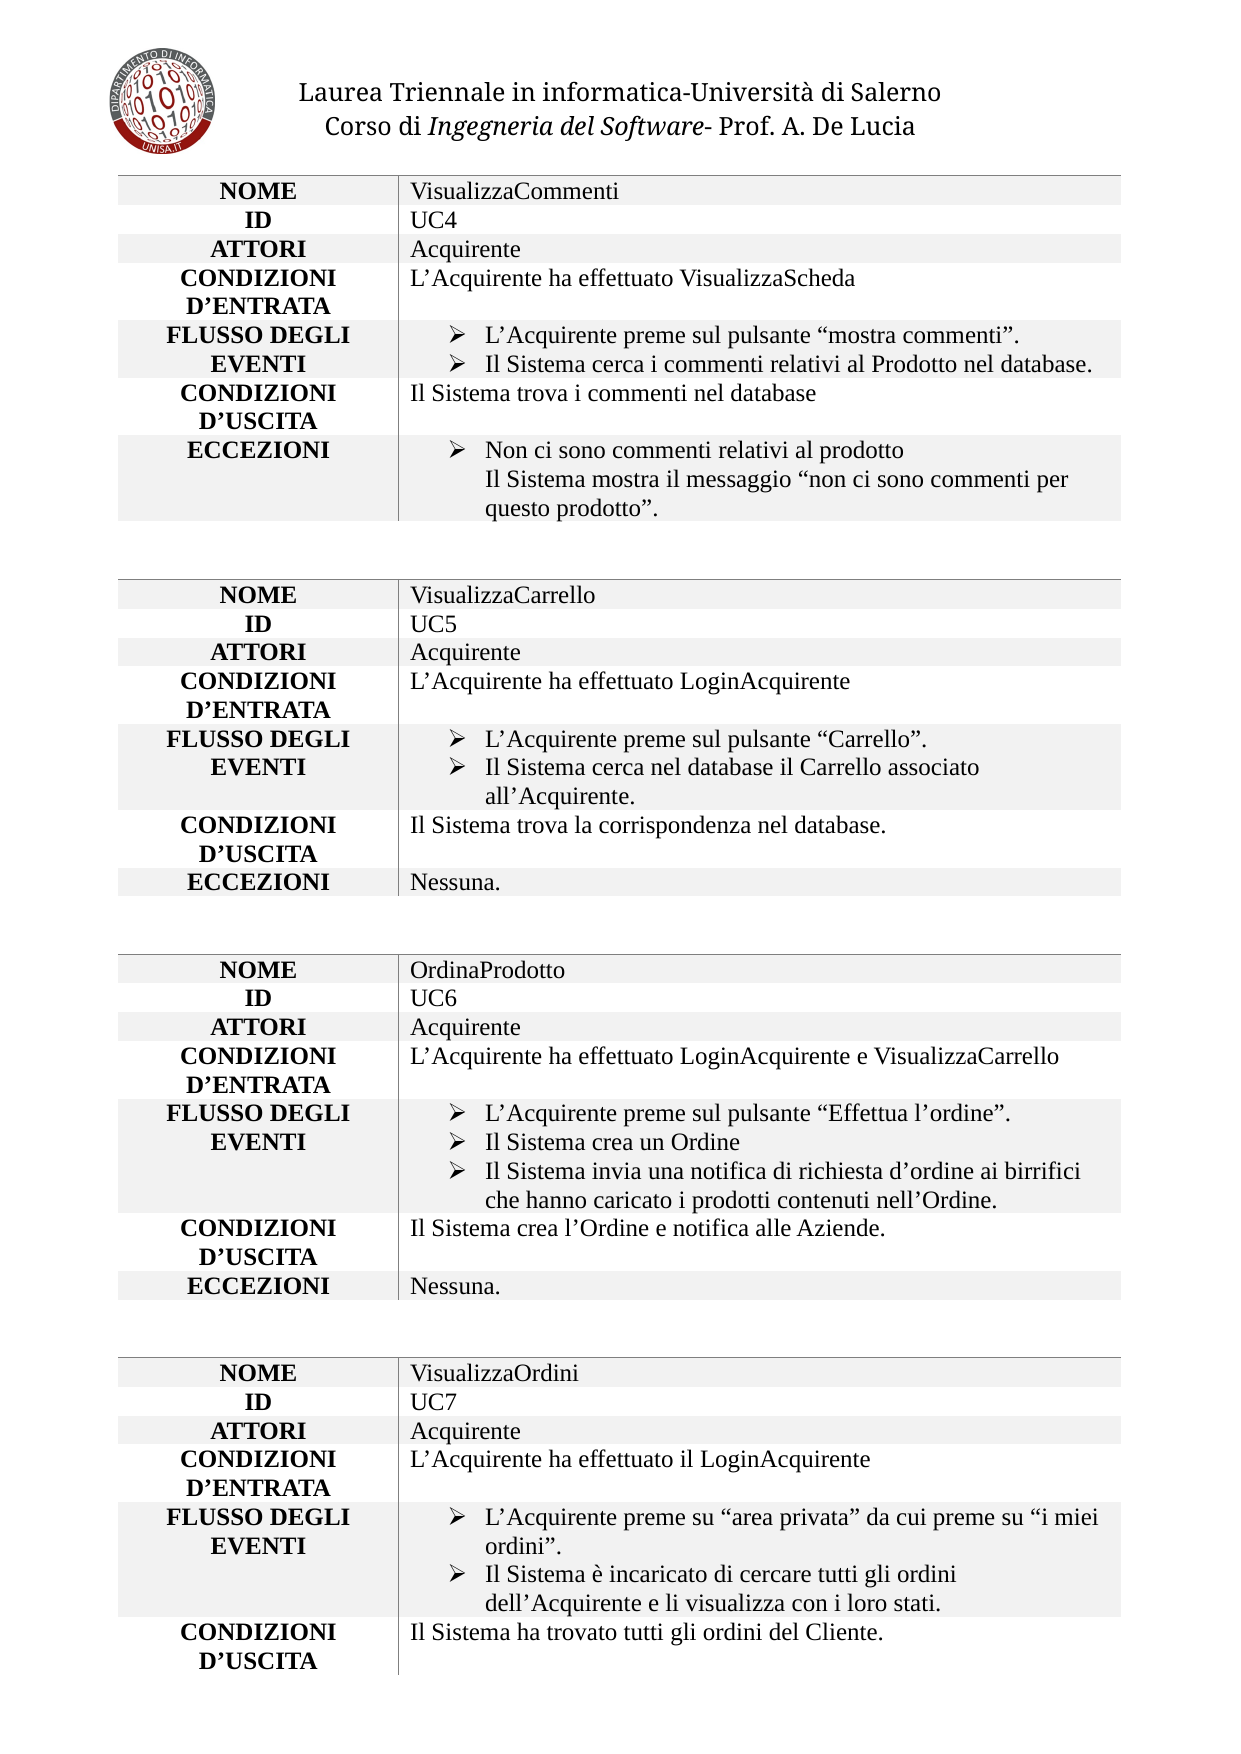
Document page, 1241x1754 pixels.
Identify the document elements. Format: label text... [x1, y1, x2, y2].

table_cell Attori [118, 1416, 398, 1444]
table_cell Nessuna. [399, 1271, 1121, 1300]
table_cell ECCEZIONI [118, 435, 398, 521]
table_cell condizioni d’uscita [118, 378, 398, 435]
table_cell ID [118, 984, 398, 1012]
table_cell Il Sistema ha trovato tutti gli ordini del Cliente. [399, 1617, 1121, 1674]
table_cell UC7 [399, 1387, 1121, 1416]
table_cell L’Acquirente ha effettuato VisualizzaScheda [399, 263, 1121, 320]
table_cell L’Acquirente ha effettuato LoginAcquirente e VisualizzaCarrello [399, 1041, 1121, 1098]
table_header NOME [118, 580, 398, 609]
table_cell condizioni d’uscita [118, 1214, 398, 1271]
table_cell Attori [118, 234, 398, 263]
table_cell Il Sistema trova la corrispondenza nel database. [399, 810, 1121, 867]
table_cell flusso degli eventi [118, 320, 398, 378]
table_cell Nessuna. [399, 868, 1121, 896]
table_cell UC5 [399, 609, 1121, 637]
table_header NOME [118, 1358, 398, 1387]
table_cell ECCEZIONI [118, 1271, 398, 1300]
table_cell Condizioni d’entrata [118, 1041, 398, 1098]
table_cell Condizioni d’entrata [118, 263, 398, 320]
table_cell Attori [118, 638, 398, 666]
table_cell ECCEZIONI [118, 868, 398, 896]
table_cell UC6 [399, 984, 1121, 1012]
table_header VisualizzaOrdini [399, 1358, 1121, 1387]
table_cell Condizioni d’entrata [118, 1445, 398, 1502]
table_cell L’Acquirente preme sul pulsante “Effettua l’ordine”. Il Sistema crea un Ordine Il Sistema invia una notifica di richiesta d’ordine ai birrifici che hanno caricato i prodotti contenuti nell’Ordine. [399, 1099, 1121, 1213]
table_cell L’Acquirente ha effettuato LoginAcquirente [399, 666, 1121, 724]
table_cell Acquirente [399, 234, 1121, 263]
table_cell ID [118, 205, 398, 234]
table_cell L’Acquirente ha effettuato il LoginAcquirente [399, 1445, 1121, 1502]
table_cell flusso degli eventi [118, 1099, 398, 1213]
table_header VisualizzaCommenti [399, 176, 1121, 205]
picture [109, 48, 215, 154]
table_cell Acquirente [399, 1416, 1121, 1444]
table_cell L’Acquirente preme sul pulsante “mostra commenti”. Il Sistema cerca i commenti relativi al Prodotto nel database. [399, 320, 1121, 378]
table_cell ID [118, 609, 398, 637]
table_header OrdinaProdotto [399, 955, 1121, 983]
table_cell flusso degli eventi [118, 724, 398, 810]
table_cell L’Acquirente preme sul pulsante “Carrello”. Il Sistema cerca nel database il Carrello associato all’Acquirente. [399, 724, 1121, 810]
table_cell condizioni d’uscita [118, 1617, 398, 1674]
table_cell Non ci sono commenti relativi al prodotto Il Sistema mostra il messaggio “non ci sono commenti per questo prodotto”. [399, 435, 1121, 521]
table_cell Condizioni d’entrata [118, 666, 398, 724]
table_cell Attori [118, 1012, 398, 1041]
table_cell Acquirente [399, 638, 1121, 666]
table_cell UC4 [399, 205, 1121, 234]
table_cell ID [118, 1387, 398, 1416]
table_header NOME [118, 955, 398, 983]
table_cell flusso degli eventi [118, 1502, 398, 1617]
table_header NOME [118, 176, 398, 205]
table_cell Il Sistema crea l’Ordine e notifica alle Aziende. [399, 1214, 1121, 1271]
table_cell L’Acquirente preme su “area privata” da cui preme su “i miei ordini”. Il Sistema è incaricato di cercare tutti gli ordini dell’Acquirente e li visualizza con i loro stati. [399, 1502, 1121, 1617]
table_header VisualizzaCarrello [399, 580, 1121, 609]
table_cell Il Sistema trova i commenti nel database [399, 378, 1121, 435]
table_cell condizioni d’uscita [118, 810, 398, 867]
table_cell Acquirente [399, 1012, 1121, 1041]
